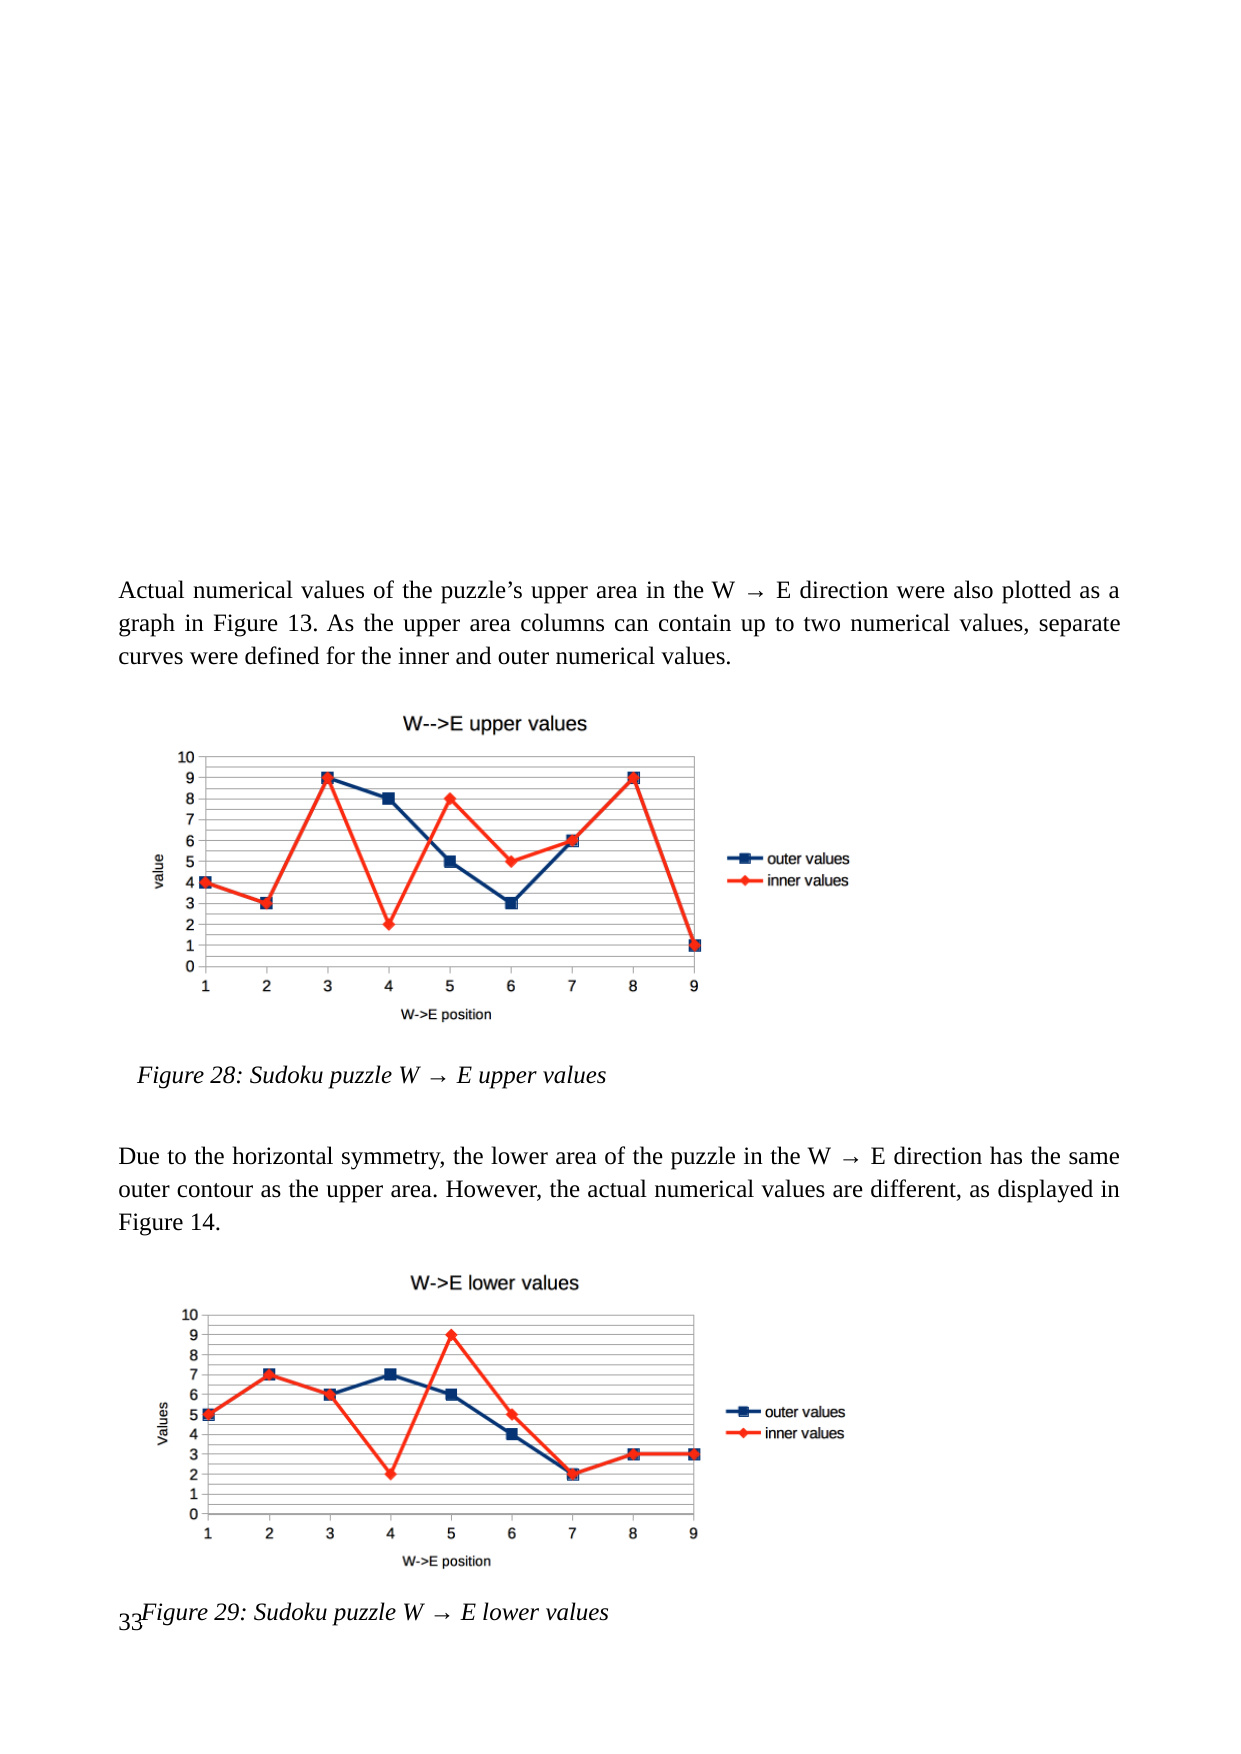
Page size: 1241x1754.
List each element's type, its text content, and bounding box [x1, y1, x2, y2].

picture [140, 1253, 870, 1592]
text Actual numerical values of the puzzle’s upper area in the W → E direction were also plotted as a graph in Figure 13. As the upper area columns can contain up to two numerical values, separate curves were defined for the inner and outer numerical values. [118, 575, 1122, 669]
picture [136, 693, 875, 1047]
text Figure 28: Sudoku puzzle W → E upper values [137, 1047, 875, 1088]
text Figure 29: Sudoku puzzle W → E lower values [141, 1592, 870, 1625]
text Due to the horizontal symmetry, the lower area of the puzzle in the W → E direction has the same outer contour as the upper area. However, the actual numerical values are different, as displayed in Figure 14. [118, 1141, 1122, 1236]
